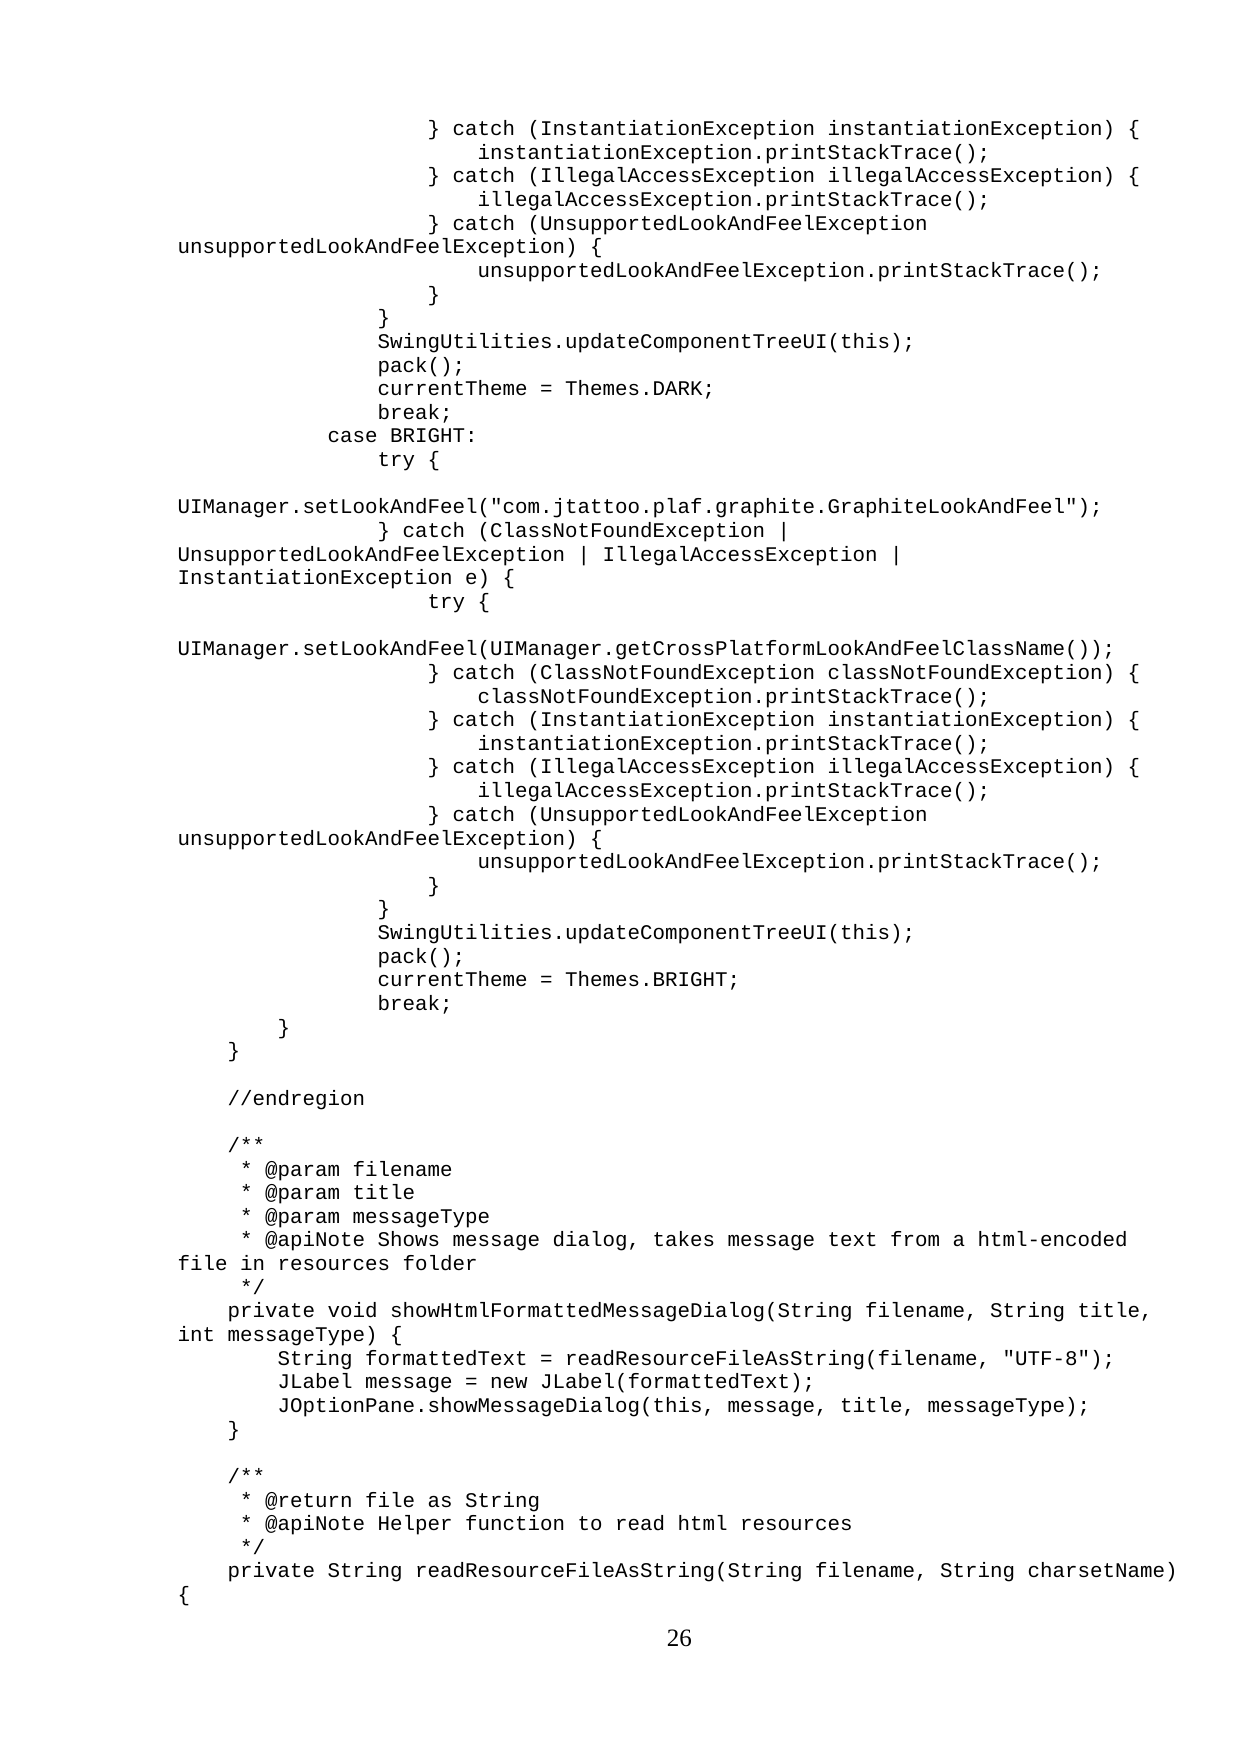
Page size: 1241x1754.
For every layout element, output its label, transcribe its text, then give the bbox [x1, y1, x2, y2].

text */ [177, 1537, 1181, 1561]
text pack(); [177, 354, 1181, 378]
text unsupportedLookAndFeelException.printStackTrace(); [177, 851, 1181, 875]
text SwingUtilities.updateComponentTreeUI(this); [177, 922, 1181, 946]
text currentTheme = Themes.DARK; [177, 378, 1181, 402]
text classNotFoundException.printStackTrace(); [177, 686, 1181, 709]
text UIManager.setLookAndFeel(UIManager.getCrossPlatformLookAndFeelClassName()); [177, 615, 1181, 662]
text //endregion [177, 1088, 1181, 1111]
text } [177, 898, 1181, 922]
text } [177, 307, 1181, 331]
text } catch (IllegalAccessException illegalAccessException) { [177, 165, 1181, 189]
text SwingUtilities.updateComponentTreeUI(this); [177, 331, 1181, 354]
text JLabel message = new JLabel(formattedText); [177, 1371, 1181, 1395]
text /** [177, 1466, 1181, 1489]
text } [177, 1040, 1181, 1064]
text * @param messageType [177, 1206, 1181, 1229]
text private String readResourceFileAsString(String filename, String charsetName) { [177, 1561, 1181, 1608]
text } catch (UnsupportedLookAndFeelException unsupportedLookAndFeelException) { [177, 213, 1181, 260]
text } catch (IllegalAccessException illegalAccessException) { [177, 757, 1181, 780]
text } catch (ClassNotFoundException classNotFoundException) { [177, 662, 1181, 686]
text * @param title [177, 1182, 1181, 1206]
text } catch (InstantiationException instantiationException) { [177, 709, 1181, 733]
text break; [177, 402, 1181, 426]
text instantiationException.printStackTrace(); [177, 142, 1181, 165]
text illegalAccessException.printStackTrace(); [177, 780, 1181, 804]
text try { [177, 591, 1181, 615]
text * @param filename [177, 1158, 1181, 1182]
text } [177, 284, 1181, 307]
text } [177, 1017, 1181, 1040]
text currentTheme = Themes.BRIGHT; [177, 969, 1181, 993]
text try { [177, 449, 1181, 473]
text /** [177, 1135, 1181, 1158]
text * @apiNote Helper function to read html resources [177, 1513, 1181, 1537]
text * @apiNote Shows message dialog, takes message text from a html-encoded file in resources folder [177, 1229, 1181, 1277]
text illegalAccessException.printStackTrace(); [177, 189, 1181, 213]
text instantiationException.printStackTrace(); [177, 733, 1181, 757]
text } [177, 875, 1181, 898]
text UIManager.setLookAndFeel("com.jtattoo.plaf.graphite.GraphiteLookAndFeel"); [177, 473, 1181, 520]
text JOptionPane.showMessageDialog(this, message, title, messageType); [177, 1395, 1181, 1419]
text case BRIGHT: [177, 426, 1181, 449]
text } catch (UnsupportedLookAndFeelException unsupportedLookAndFeelException) { [177, 804, 1181, 851]
text } [177, 1419, 1181, 1442]
text } catch (ClassNotFoundException | UnsupportedLookAndFeelException | IllegalAccessException | InstantiationException e) { [177, 520, 1181, 591]
text private void showHtmlFormattedMessageDialog(String filename, String title, int messageType) { [177, 1300, 1181, 1348]
text pack(); [177, 946, 1181, 969]
text } catch (InstantiationException instantiationException) { [177, 118, 1181, 142]
text unsupportedLookAndFeelException.printStackTrace(); [177, 260, 1181, 284]
text break; [177, 993, 1181, 1017]
text */ [177, 1277, 1181, 1300]
text String formattedText = readResourceFileAsString(filename, "UTF-8"); [177, 1348, 1181, 1371]
text * @return file as String [177, 1489, 1181, 1513]
